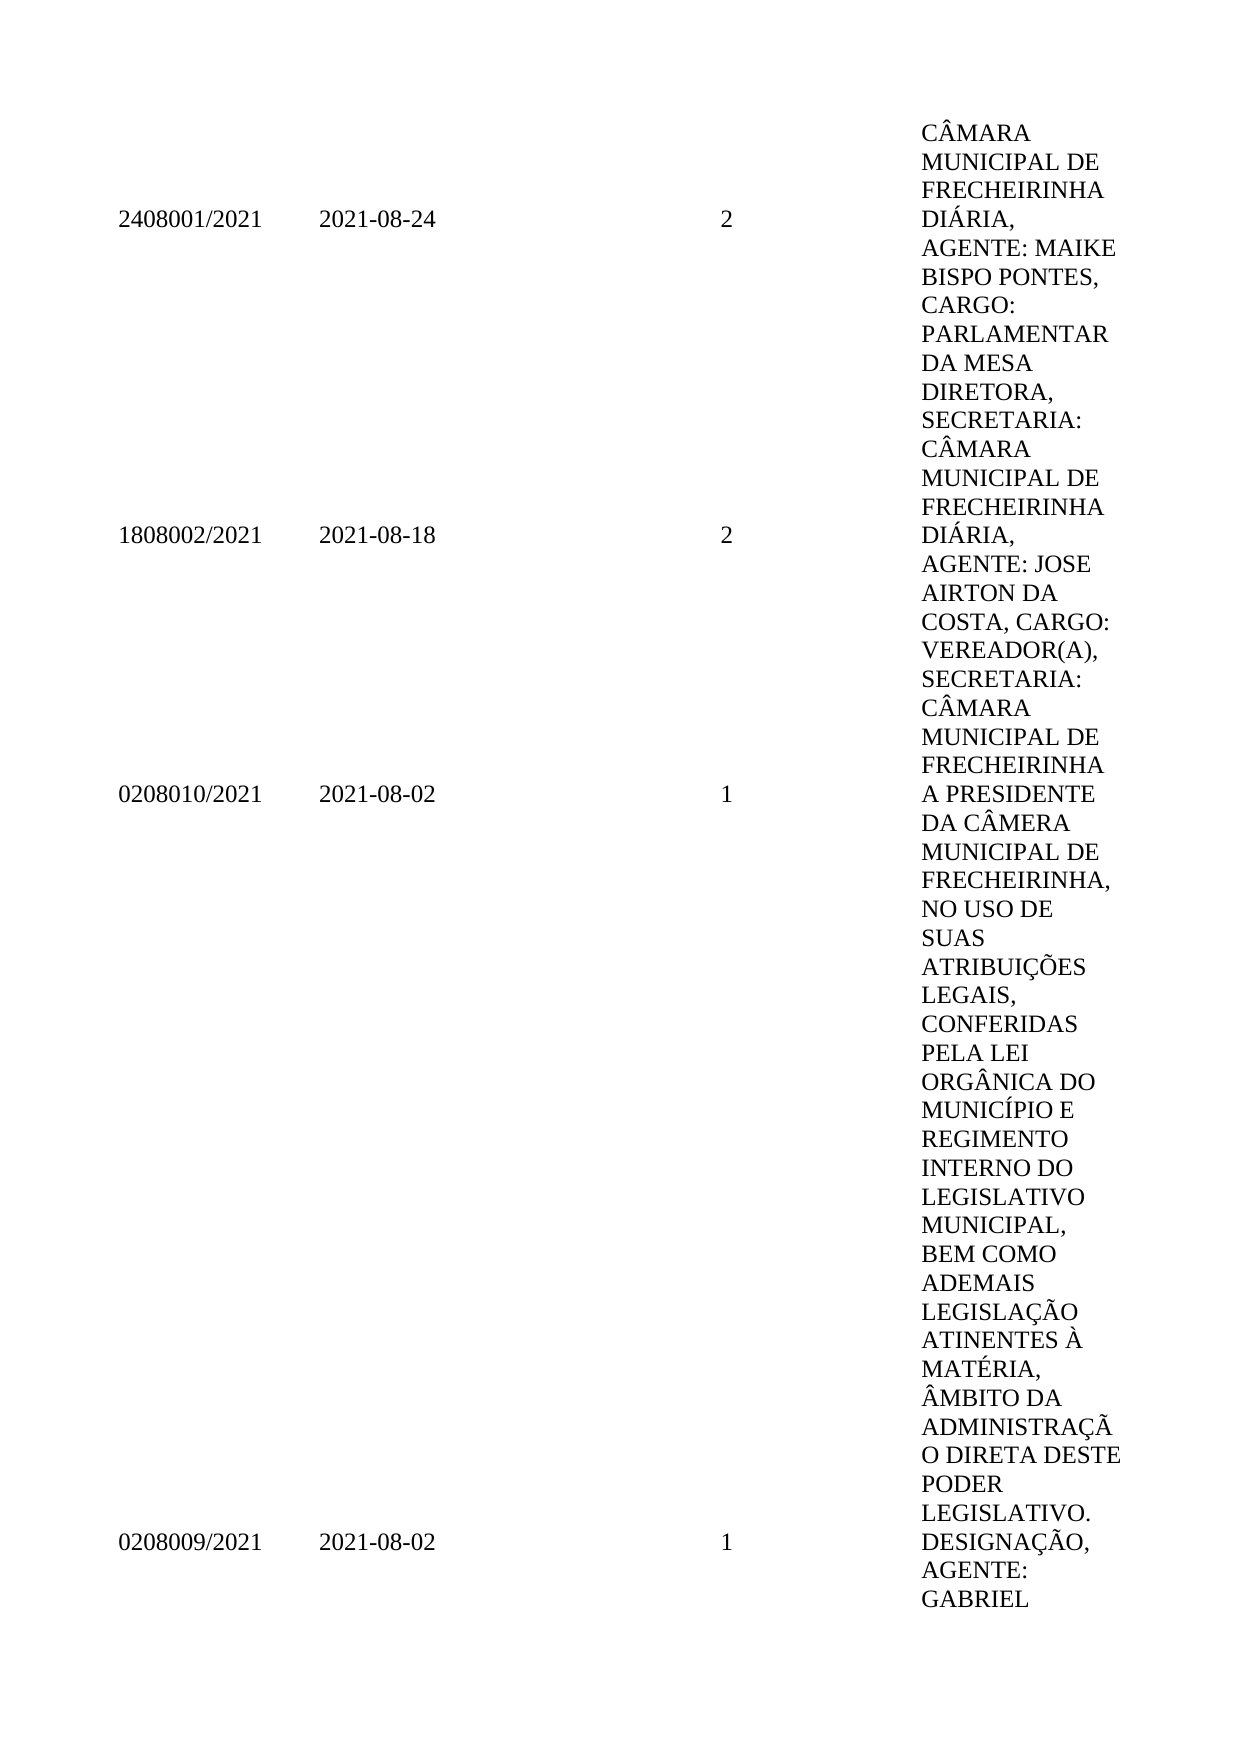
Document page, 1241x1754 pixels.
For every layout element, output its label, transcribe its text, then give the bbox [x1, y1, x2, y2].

table_cell 2021-08-02 [319, 1527, 519, 1613]
table_cell 0208010/2021 [118, 779, 319, 1527]
table_cell 2021-08-02 [319, 779, 519, 1527]
table_cell [118, 118, 319, 204]
table_cell [720, 118, 921, 204]
table_cell DIÁRIA, AGENTE: JOSE AIRTON DA COSTA, CARGO: VEREADOR(A), SECRETARIA: CÂMARA MUNICIPAL DE FRECHEIRINHA [921, 521, 1122, 779]
table_cell 2021-08-18 [319, 521, 519, 779]
table_cell 0208009/2021 [118, 1527, 319, 1613]
table_cell [520, 204, 720, 521]
table_cell 2408001/2021 [118, 204, 319, 521]
table_cell DESIGNAÇÃO, AGENTE: GABRIEL [921, 1527, 1122, 1613]
table_cell [520, 1527, 720, 1613]
table_cell 2 [720, 204, 921, 521]
table_cell [319, 118, 519, 204]
table_cell 1 [720, 1527, 921, 1613]
table_cell 2021-08-24 [319, 204, 519, 521]
table_cell 1 [720, 779, 921, 1527]
table_cell [520, 521, 720, 779]
table_cell [520, 118, 720, 204]
table_cell DIÁRIA, AGENTE: MAIKE BISPO PONTES, CARGO: PARLAMENTAR DA MESA DIRETORA, SECRETARIA: CÂMARA MUNICIPAL DE FRECHEIRINHA [921, 204, 1122, 521]
table_cell 1808002/2021 [118, 521, 319, 779]
table_cell 2 [720, 521, 921, 779]
table_cell CÂMARA MUNICIPAL DE FRECHEIRINHA [921, 118, 1122, 204]
table_cell [520, 779, 720, 1527]
table_cell A PRESIDENTE DA CÂMERA MUNICIPAL DE FRECHEIRINHA, NO USO DE SUAS ATRIBUIÇÕES LEGAIS, CONFERIDAS PELA LEI ORGÂNICA DO MUNICÍPIO E REGIMENTO INTERNO DO LEGISLATIVO MUNICIPAL, BEM COMO ADEMAIS LEGISLAÇÃO ATINENTES À MATÉRIA, ÂMBITO DA ADMINISTRAÇÃO DIRETA DESTE PODER LEGISLATIVO. [921, 779, 1122, 1527]
